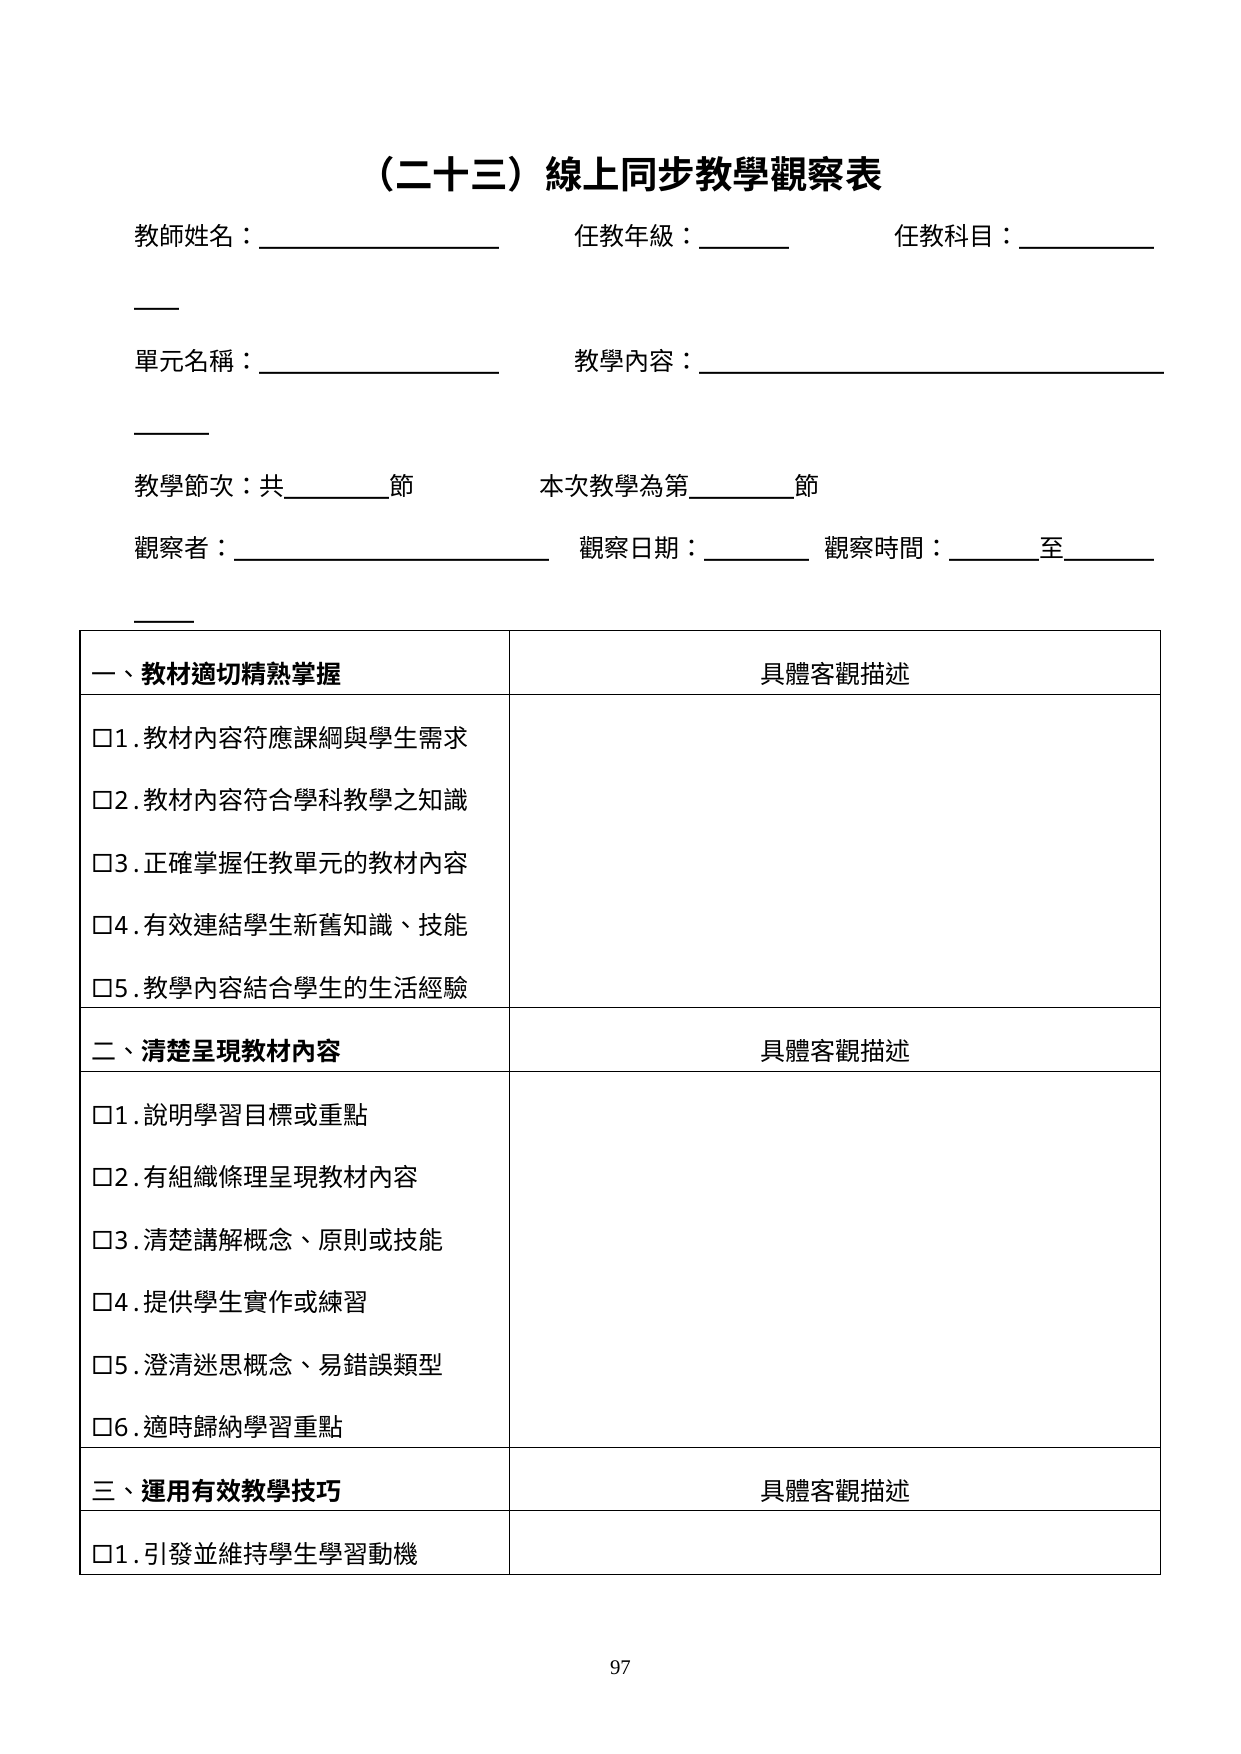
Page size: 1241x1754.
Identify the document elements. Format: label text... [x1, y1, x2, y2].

table_header 一、教材適切精熟掌握 [81, 631, 509, 694]
table_cell 具體客觀描述 [510, 1008, 1160, 1071]
table_cell 具體客觀描述 [510, 1448, 1160, 1510]
table_cell [510, 695, 1160, 1007]
text 觀察者：_____________________ 觀察日期：_______ 觀察時間：______至__________ [134, 505, 1165, 630]
text 單元名稱：________________ 教學內容：____________________________________ [134, 318, 1165, 443]
text （二十三）線上同步教學觀察表 [75, 130, 1165, 193]
table_cell 1.引發並維持學生學習動機 [81, 1511, 509, 1574]
table_cell 二、清楚呈現教材內容 [81, 1008, 509, 1071]
table_cell [510, 1072, 1160, 1447]
table_header 具體客觀描述 [510, 631, 1160, 694]
text 教師姓名：________________ 任教年級：______ 任教科目：____________ [134, 193, 1165, 318]
table_cell 1.教材內容符應課綱與學生需求 2.教材內容符合學科教學之知識 3.正確掌握任教單元的教材內容 4.有效連結學生新舊知識、技能 5.教學內容結合學生的生活經驗 [81, 695, 509, 1007]
table_cell 1.說明學習目標或重點 2.有組織條理呈現教材內容 3.清楚講解概念、原則或技能 4.提供學生實作或練習 5.澄清迷思概念、易錯誤類型 6.適時歸納學習重點 [81, 1072, 509, 1447]
text 教學節次：共_______節 本次教學為第_______節 [134, 443, 1165, 505]
table_cell 三、運用有效教學技巧 [81, 1448, 509, 1510]
table_cell [510, 1511, 1160, 1574]
